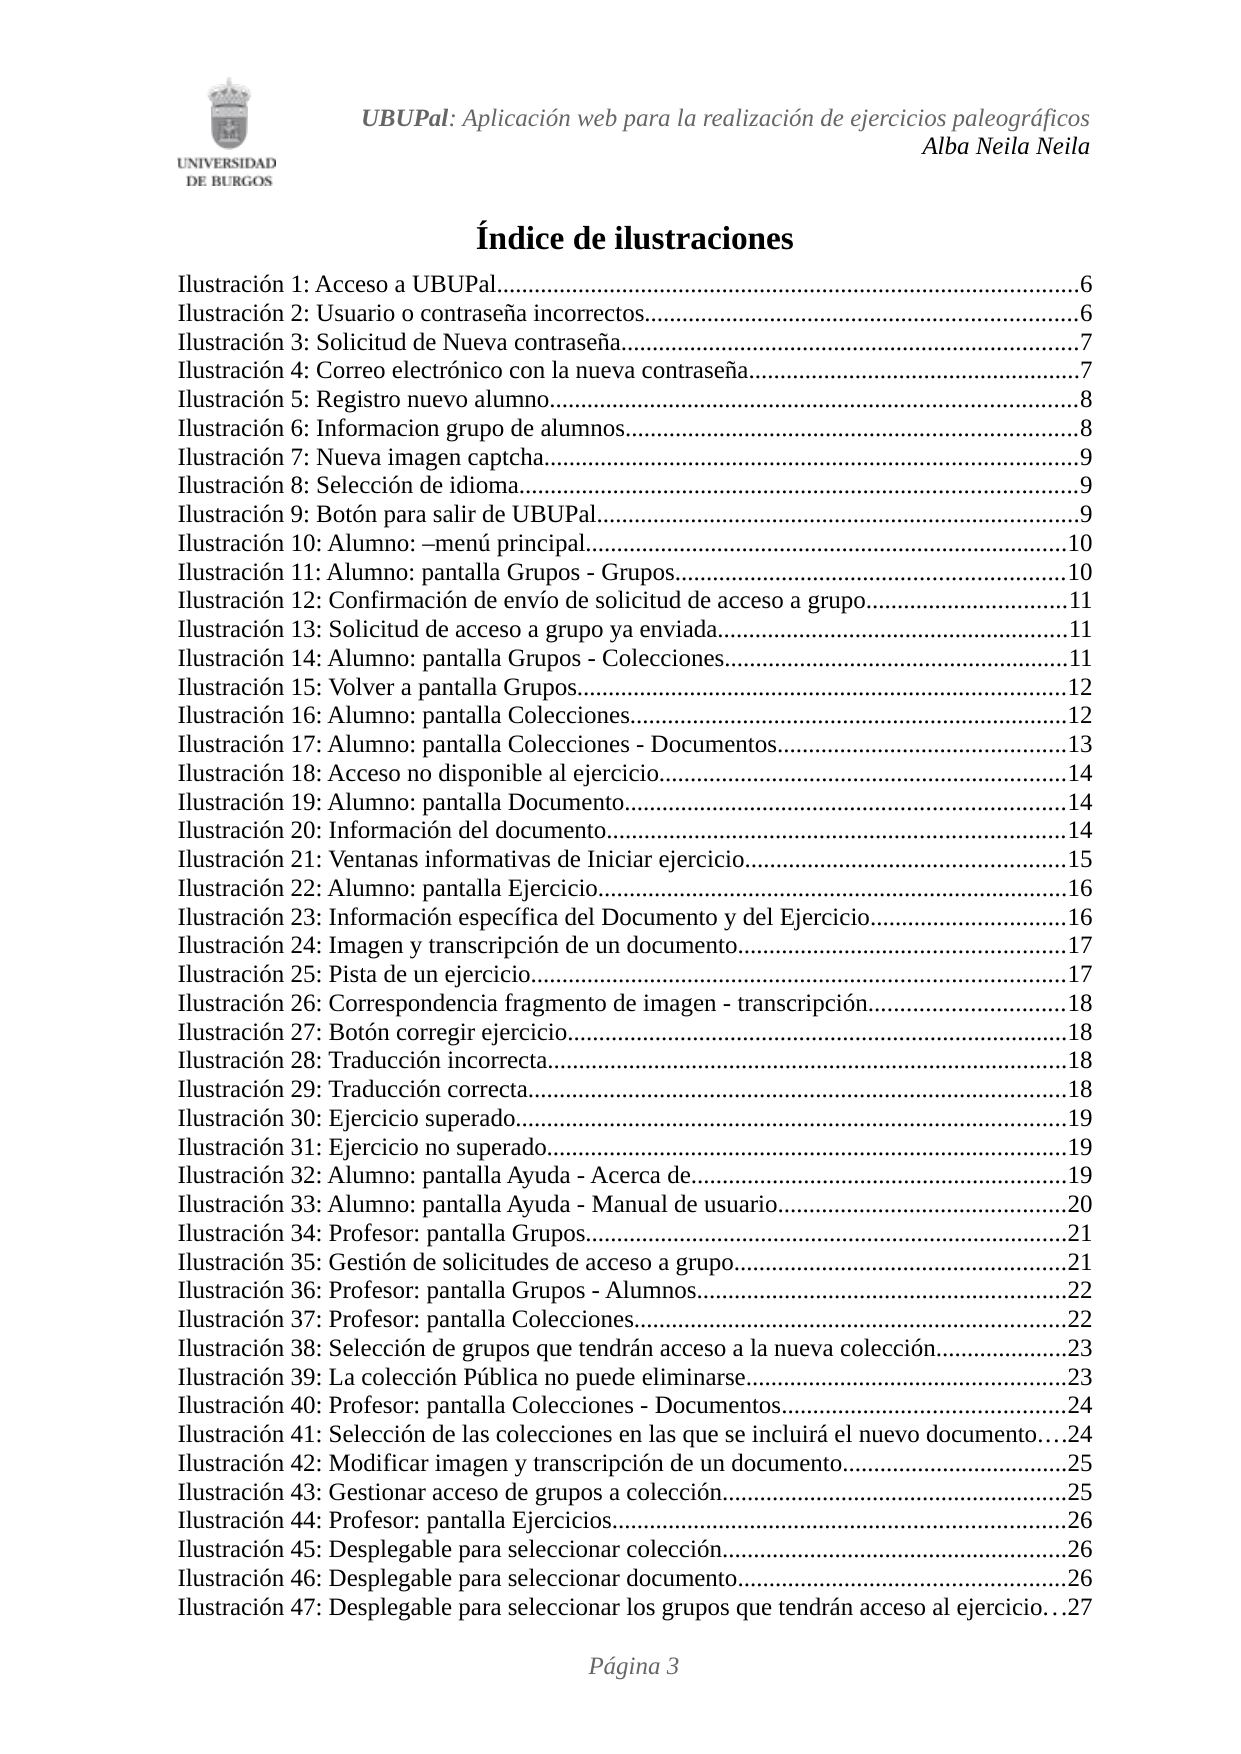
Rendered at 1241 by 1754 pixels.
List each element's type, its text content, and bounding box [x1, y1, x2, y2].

text Ilustración 26: Correspondencia fragmento de imagen - transcripción 18 [177, 988, 1092, 1017]
text Ilustración 24: Imagen y transcripción de un documento 17 [177, 930, 1092, 959]
text Ilustración 35: Gestión de solicitudes de acceso a grupo 21 [177, 1247, 1092, 1275]
text Ilustración 37: Profesor: pantalla Colecciones 22 [177, 1304, 1092, 1333]
text Ilustración 13: Solicitud de acceso a grupo ya enviada 11 [177, 614, 1092, 643]
text Ilustración 30: Ejercicio superado 19 [177, 1103, 1092, 1132]
text Ilustración 14: Alumno: pantalla Grupos - Colecciones 11 [177, 643, 1092, 672]
text Ilustración 2: Usuario o contraseña incorrectos 6 [177, 298, 1092, 327]
text Ilustración 3: Solicitud de Nueva contraseña 7 [177, 327, 1092, 355]
text Ilustración 38: Selección de grupos que tendrán acceso a la nueva colección 23 [177, 1333, 1092, 1362]
text Ilustración 19: Alumno: pantalla Documento 14 [177, 787, 1092, 815]
text Ilustración 28: Traducción incorrecta 18 [177, 1045, 1092, 1074]
text Ilustración 5: Registro nuevo alumno 8 [177, 384, 1092, 413]
text Ilustración 40: Profesor: pantalla Colecciones - Documentos 24 [177, 1390, 1092, 1419]
text Ilustración 25: Pista de un ejercicio 17 [177, 959, 1092, 988]
text Ilustración 27: Botón corregir ejercicio 18 [177, 1017, 1092, 1045]
text Ilustración 9: Botón para salir de UBUPal 9 [177, 499, 1092, 528]
text Ilustración 11: Alumno: pantalla Grupos - Grupos 10 [177, 557, 1092, 585]
text Ilustración 15: Volver a pantalla Grupos 12 [177, 672, 1092, 700]
text Ilustración 22: Alumno: pantalla Ejercicio 16 [177, 873, 1092, 902]
text Ilustración 34: Profesor: pantalla Grupos 21 [177, 1218, 1092, 1247]
text Ilustración 32: Alumno: pantalla Ayuda - Acerca de 19 [177, 1160, 1092, 1189]
text Ilustración 36: Profesor: pantalla Grupos - Alumnos 22 [177, 1275, 1092, 1304]
text Ilustración 18: Acceso no disponible al ejercicio 14 [177, 758, 1092, 787]
text Ilustración 43: Gestionar acceso de grupos a colección 25 [177, 1477, 1092, 1505]
text Ilustración 21: Ventanas informativas de Iniciar ejercicio 15 [177, 844, 1092, 873]
text Ilustración 29: Traducción correcta 18 [177, 1074, 1092, 1103]
text Ilustración 8: Selección de idioma 9 [177, 470, 1092, 499]
text Ilustración 23: Información específica del Documento y del Ejercicio 16 [177, 902, 1092, 930]
text Ilustración 1: Acceso a UBUPal 6 [177, 269, 1092, 298]
text Ilustración 41: Selección de las colecciones en las que se incluirá el nuevo documento 24 [177, 1419, 1092, 1448]
text Ilustración 12: Confirmación de envío de solicitud de acceso a grupo 11 [177, 585, 1092, 614]
text Ilustración 44: Profesor: pantalla Ejercicios 26 [177, 1505, 1092, 1534]
text Ilustración 39: La colección Pública no puede eliminarse 23 [177, 1362, 1092, 1390]
text Ilustración 45: Desplegable para seleccionar colección 26 [177, 1534, 1092, 1563]
text Ilustración 31: Ejercicio no superado 19 [177, 1132, 1092, 1160]
text Ilustración 42: Modificar imagen y transcripción de un documento 25 [177, 1448, 1092, 1477]
subtitle Índice de ilustraciones [177, 218, 1092, 257]
text Ilustración 47: Desplegable para seleccionar los grupos que tendrán acceso al ejercicio 27 [177, 1592, 1092, 1620]
text Ilustración 33: Alumno: pantalla Ayuda - Manual de usuario 20 [177, 1189, 1092, 1218]
text Ilustración 20: Información del documento 14 [177, 815, 1092, 844]
text Ilustración 46: Desplegable para seleccionar documento 26 [177, 1563, 1092, 1592]
text Ilustración 7: Nueva imagen captcha 9 [177, 442, 1092, 470]
text Ilustración 6: Informacion grupo de alumnos 8 [177, 413, 1092, 442]
text Ilustración 16: Alumno: pantalla Colecciones 12 [177, 700, 1092, 729]
text Ilustración 17: Alumno: pantalla Colecciones - Documentos 13 [177, 729, 1092, 758]
text Ilustración 4: Correo electrónico con la nueva contraseña 7 [177, 355, 1092, 384]
picture [177, 77, 276, 186]
text Ilustración 10: Alumno: –menú principal 10 [177, 528, 1092, 557]
